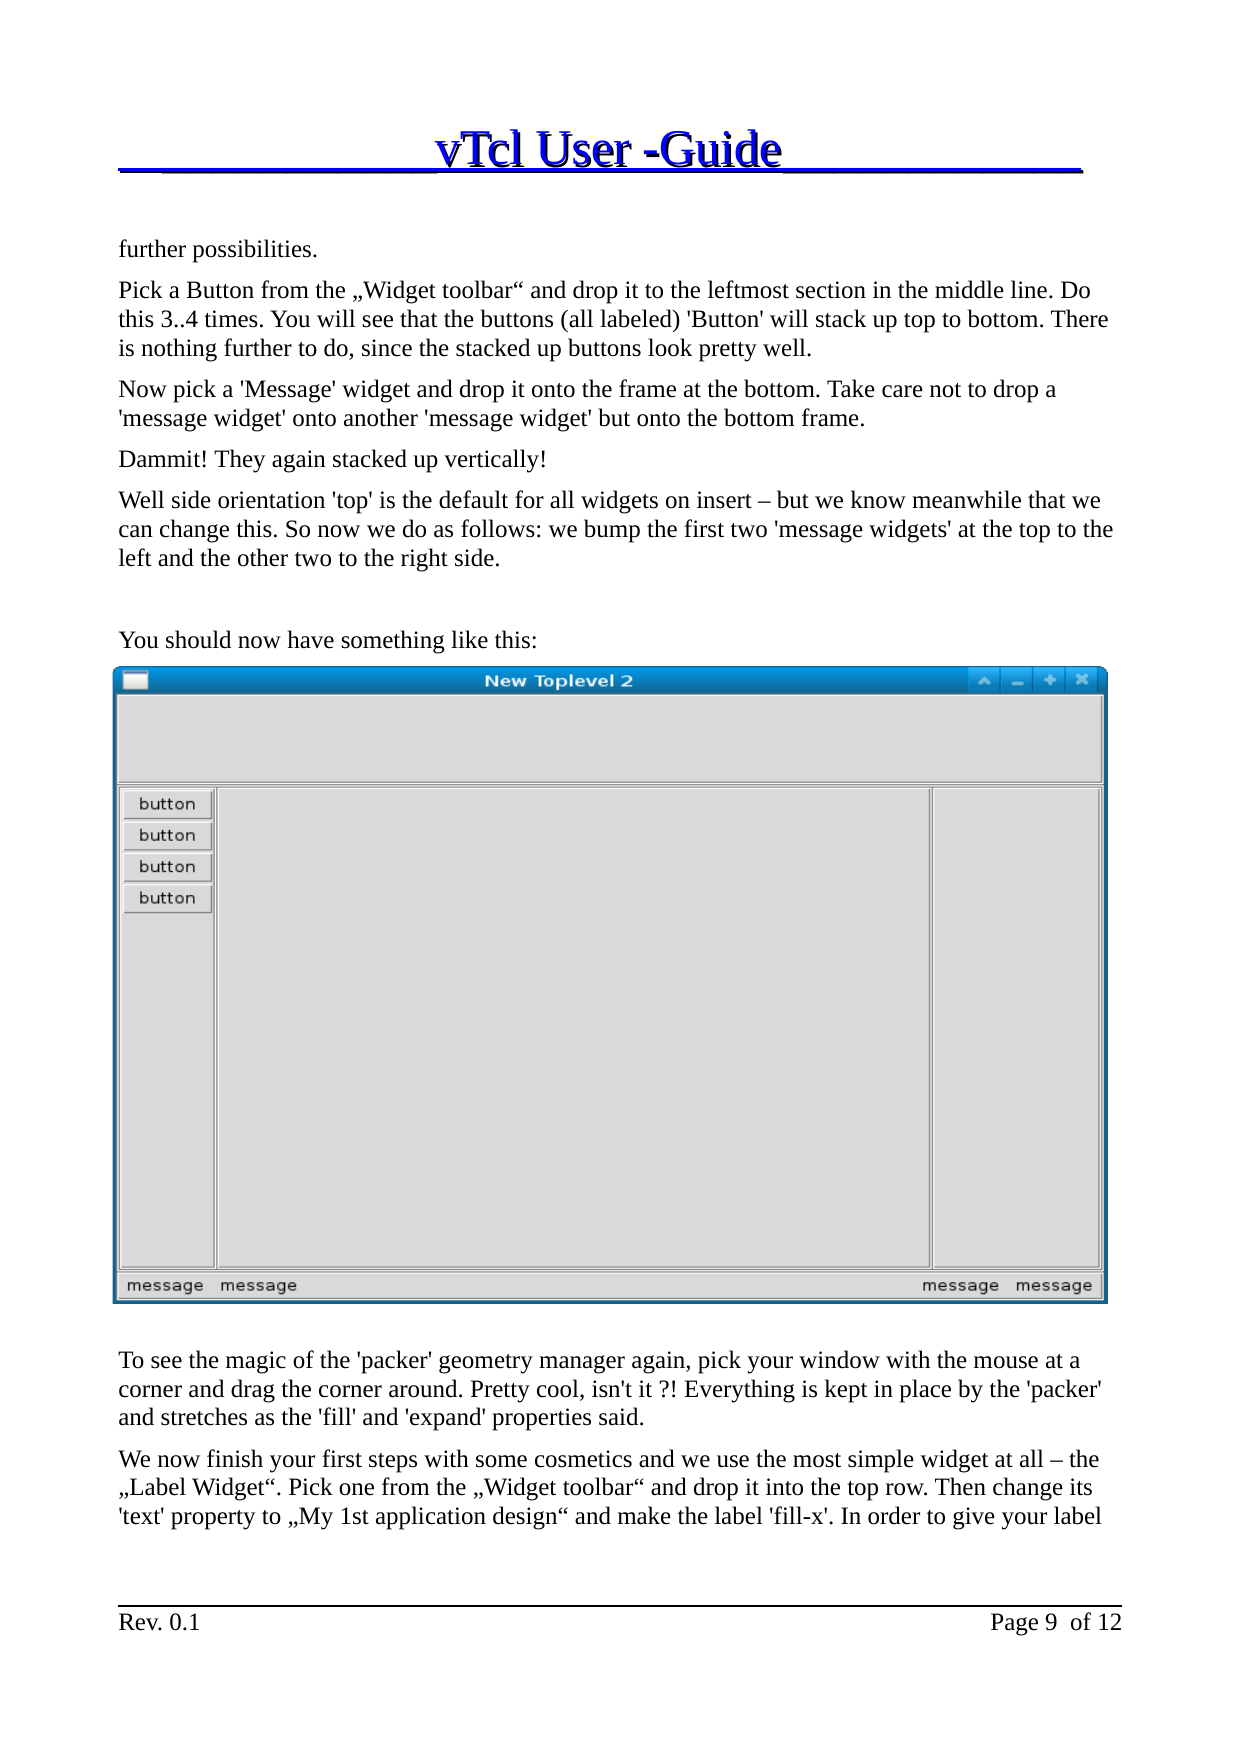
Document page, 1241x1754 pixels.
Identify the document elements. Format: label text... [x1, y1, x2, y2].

picture [112, 670, 1108, 1304]
text Dammit! They again stacked up vertically! [118, 444, 1122, 473]
picture [1034, 666, 1097, 685]
text Now pick a 'Message' widget and drop it onto the frame at the bottom. Take care not to drop a 'message widget' onto another 'message widget' but onto the bottom frame. [118, 374, 1122, 431]
text Pick a Button from the „Widget toolbar“ and drop it to the leftmost section in the middle line. Do this 3..4 times. You will see that the buttons (all labeled) 'Button' will stack up top to bottom. There is nothing further to do, since the stacked up buttons look pretty well. [118, 275, 1122, 361]
text To see the magic of the 'packer' geometry manager again, pick your window with the mouse at a corner and drag the corner around. Pretty cool, isn't it ?! Everything is kept in place by the 'packer' and stretches as the 'fill' and 'expand' properties said. [118, 1345, 1122, 1431]
text further possibilities. [118, 234, 1122, 263]
text You should now have something like this: [118, 625, 1122, 654]
text Well side orientation 'top' is the default for all widgets on insert – but we know meanwhile that we can change this. So now we do as follows: we bump the first two 'message widgets' at the top to the left and the other two to the right side. [118, 485, 1122, 571]
picture [969, 666, 1032, 685]
text We now finish your first steps with some cosmetics and we use the most simple widget at all – the „Label Widget“. Pick one from the „Widget toolbar“ and drop it into the top row. Then change its 'text' property to „My 1st application design“ and make the label 'fill-x'. In order to give your label [118, 1444, 1122, 1530]
